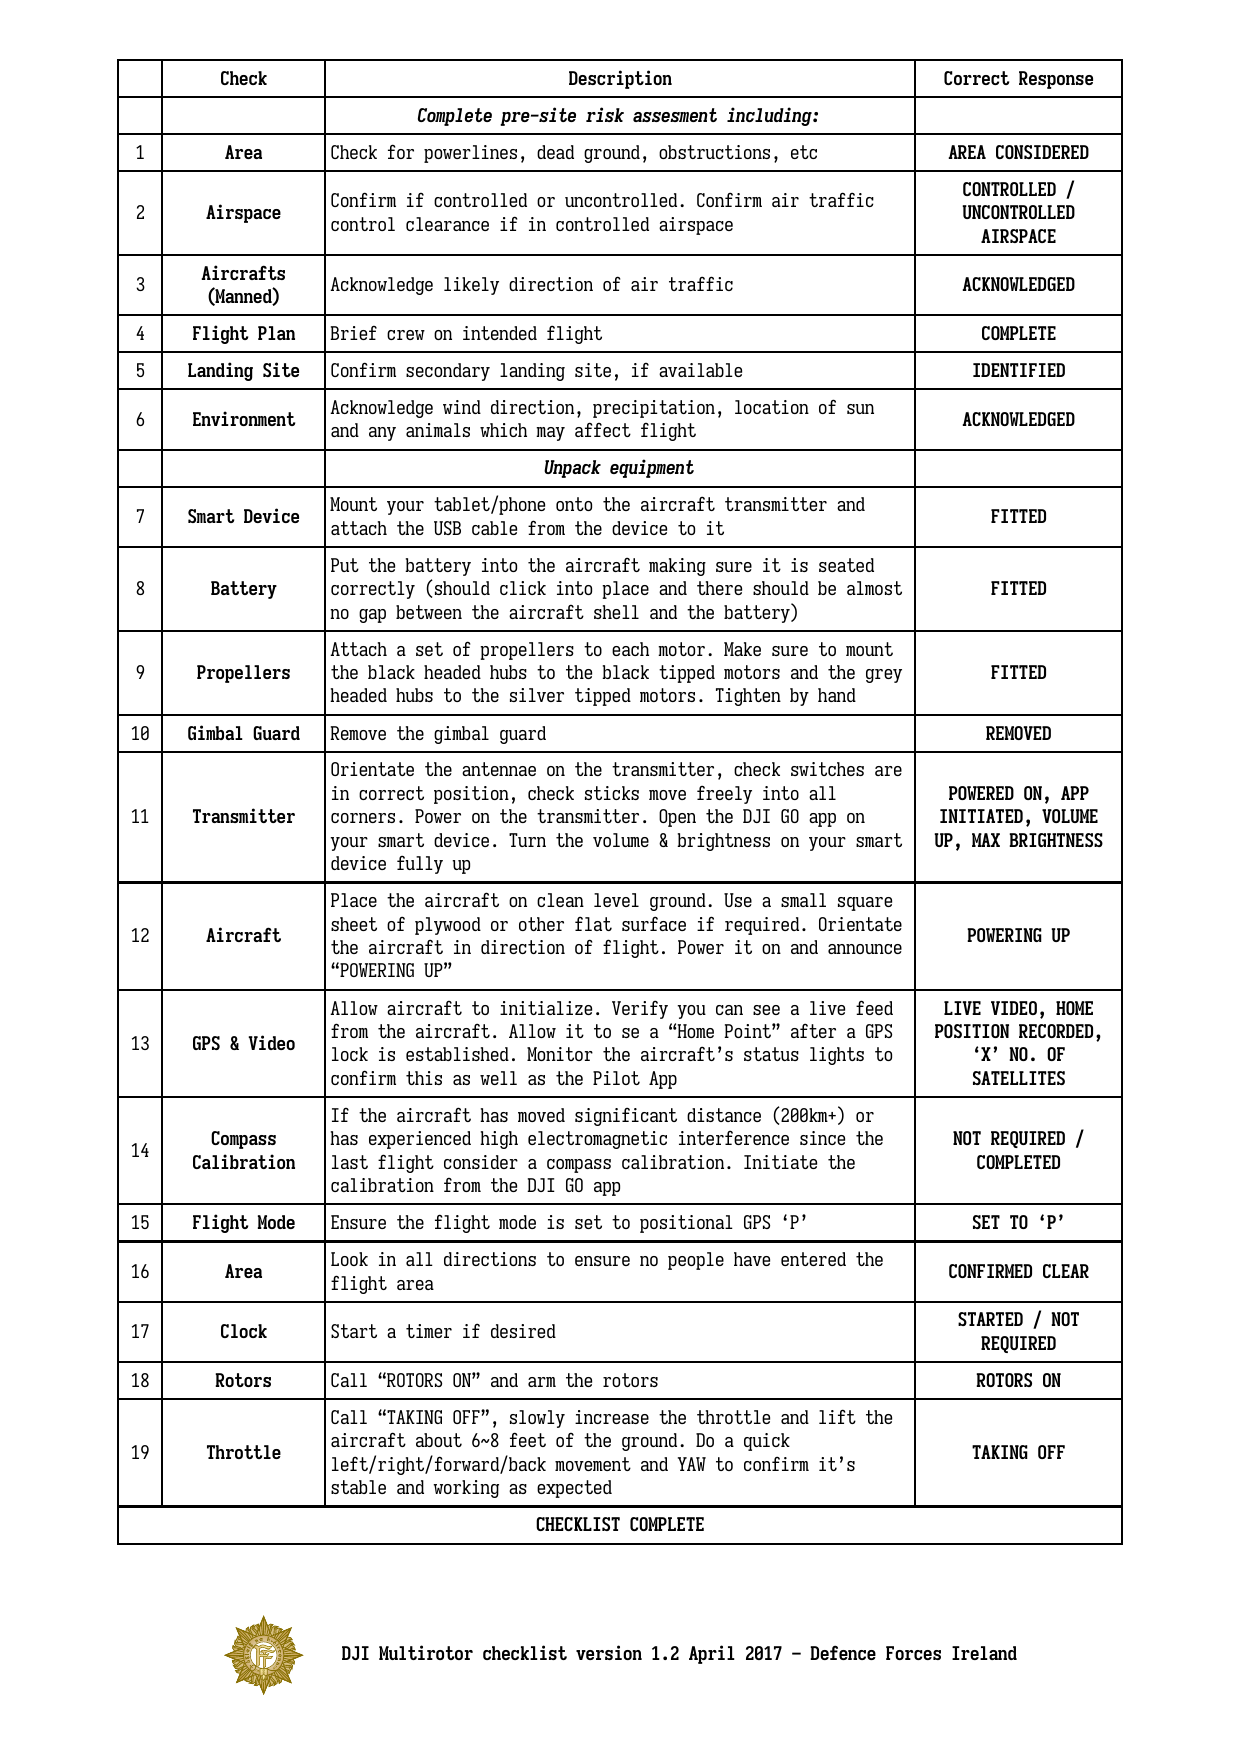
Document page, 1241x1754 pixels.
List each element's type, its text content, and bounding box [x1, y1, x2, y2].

table_cell 11 [119, 753, 161, 881]
table_cell FITTED [916, 488, 1121, 546]
table_cell 13 [119, 991, 161, 1096]
table_cell [119, 98, 161, 133]
table_cell Allow aircraft to initialize. Verify you can see a live feed from the aircraft. Allow it to se a “Home Point” after a GPS lock is established. Monitor the aircraft’s status lights to confirm this as well as the Pilot App [326, 991, 914, 1096]
table_cell [916, 98, 1121, 133]
table_cell GPS & Video [163, 991, 324, 1096]
table_cell CONFIRMED CLEAR [916, 1243, 1121, 1301]
table_cell 8 [119, 548, 161, 630]
table_cell Place the aircraft on clean level ground. Use a small square sheet of plywood or other flat surface if required. Orientate the aircraft in direction of flight. Power it on and announce “POWERING UP” [326, 884, 914, 989]
table_cell 2 [119, 172, 161, 254]
table_cell Throttle [163, 1400, 324, 1505]
table_cell Remove the gimbal guard [326, 716, 914, 751]
table_cell Aircrafts (Manned) [163, 256, 324, 314]
table_cell Transmitter [163, 753, 324, 881]
table_cell ACKNOWLEDGED [916, 390, 1121, 449]
table_cell Unpack equipment [326, 451, 914, 486]
table_cell 6 [119, 390, 161, 449]
table_cell Call “TAKING OFF”, slowly increase the throttle and lift the aircraft about 6~8 feet of the ground. Do a quick left/right/forward/back movement and YAW to confirm it’s stable and working as expected [326, 1400, 914, 1505]
table_cell Mount your tablet/phone onto the aircraft transmitter and attach the USB cable from the device to it [326, 488, 914, 546]
table_header Correct Response [916, 61, 1121, 96]
table_cell STARTED / NOT REQUIRED [916, 1303, 1121, 1361]
table_cell ACKNOWLEDGED [916, 256, 1121, 314]
table_cell 17 [119, 1303, 161, 1361]
table_cell Battery [163, 548, 324, 630]
table_cell Start a timer if desired [326, 1303, 914, 1361]
table_cell FITTED [916, 632, 1121, 714]
table_cell If the aircraft has moved significant distance (200km+) or has experienced high electromagnetic interference since the last flight consider a compass calibration. Initiate the calibration from the DJI GO app [326, 1098, 914, 1203]
table_cell CHECKLIST COMPLETE [119, 1508, 1121, 1542]
table_cell Clock [163, 1303, 324, 1361]
table_header Check [163, 61, 324, 96]
table_cell [163, 451, 324, 486]
table_cell Attach a set of propellers to each motor. Make sure to mount the black headed hubs to the black tipped motors and the grey headed hubs to the silver tipped motors. Tighten by hand [326, 632, 914, 714]
table_cell Check for powerlines, dead ground, obstructions, etc [326, 135, 914, 170]
table_cell Flight Mode [163, 1205, 324, 1240]
table_cell 18 [119, 1363, 161, 1398]
table_header Description [326, 61, 914, 96]
table_cell 14 [119, 1098, 161, 1203]
table_cell 9 [119, 632, 161, 714]
table_cell POWERED ON, APP INITIATED, VOLUME UP, MAX BRIGHTNESS [916, 753, 1121, 881]
table_cell TAKING OFF [916, 1400, 1121, 1505]
table_cell CONTROLLED / UNCONTROLLED AIRSPACE [916, 172, 1121, 254]
table_cell IDENTIFIED [916, 353, 1121, 388]
table_cell [163, 98, 324, 133]
table_cell Flight Plan [163, 316, 324, 351]
table_cell 10 [119, 716, 161, 751]
table_cell Call “ROTORS ON” and arm the rotors [326, 1363, 914, 1398]
table_cell Orientate the antennae on the transmitter, check switches are in correct position, check sticks move freely into all corners. Power on the transmitter. Open the DJI GO app on your smart device. Turn the volume & brightness on your smart device fully up [326, 753, 914, 881]
table_cell Airspace [163, 172, 324, 254]
table_cell Complete pre-site risk assesment including: [326, 98, 914, 133]
table_cell 3 [119, 256, 161, 314]
table_cell 19 [119, 1400, 161, 1505]
table_cell Area [163, 1243, 324, 1301]
table_cell 1 [119, 135, 161, 170]
table_cell [916, 451, 1121, 486]
table_cell REMOVED [916, 716, 1121, 751]
table_header [119, 61, 161, 96]
table_cell Brief crew on intended flight [326, 316, 914, 351]
table_cell POWERING UP [916, 884, 1121, 989]
table_cell Acknowledge likely direction of air traffic [326, 256, 914, 314]
table_cell 12 [119, 884, 161, 989]
table_cell 7 [119, 488, 161, 546]
table_cell Compass Calibration [163, 1098, 324, 1203]
table_cell 16 [119, 1243, 161, 1301]
table_cell 5 [119, 353, 161, 388]
table_cell Area [163, 135, 324, 170]
table_cell Aircraft [163, 884, 324, 989]
table_cell COMPLETE [916, 316, 1121, 351]
table_cell LIVE VIDEO, HOME POSITION RECORDED, ‘X’ NO. OF SATELLITES [916, 991, 1121, 1096]
table_cell FITTED [916, 548, 1121, 630]
table_cell 15 [119, 1205, 161, 1240]
table_cell Propellers [163, 632, 324, 714]
table_cell Landing Site [163, 353, 324, 388]
table_cell Confirm if controlled or uncontrolled. Confirm air traffic control clearance if in controlled airspace [326, 172, 914, 254]
table_cell Smart Device [163, 488, 324, 546]
table_cell NOT REQUIRED / COMPLETED [916, 1098, 1121, 1203]
table_cell Look in all directions to ensure no people have entered the flight area [326, 1243, 914, 1301]
table_cell ROTORS ON [916, 1363, 1121, 1398]
table_cell Rotors [163, 1363, 324, 1398]
table_cell 4 [119, 316, 161, 351]
table_cell Put the battery into the aircraft making sure it is seated correctly (should click into place and there should be almost no gap between the aircraft shell and the battery) [326, 548, 914, 630]
table_cell SET TO ‘P’ [916, 1205, 1121, 1240]
table_cell AREA CONSIDERED [916, 135, 1121, 170]
table_cell [119, 451, 161, 486]
table_cell Ensure the flight mode is set to positional GPS ‘P’ [326, 1205, 914, 1240]
table_cell Confirm secondary landing site, if available [326, 353, 914, 388]
table_cell Gimbal Guard [163, 716, 324, 751]
table_cell Acknowledge wind direction, precipitation, location of sun and any animals which may affect flight [326, 390, 914, 449]
table_cell Environment [163, 390, 324, 449]
